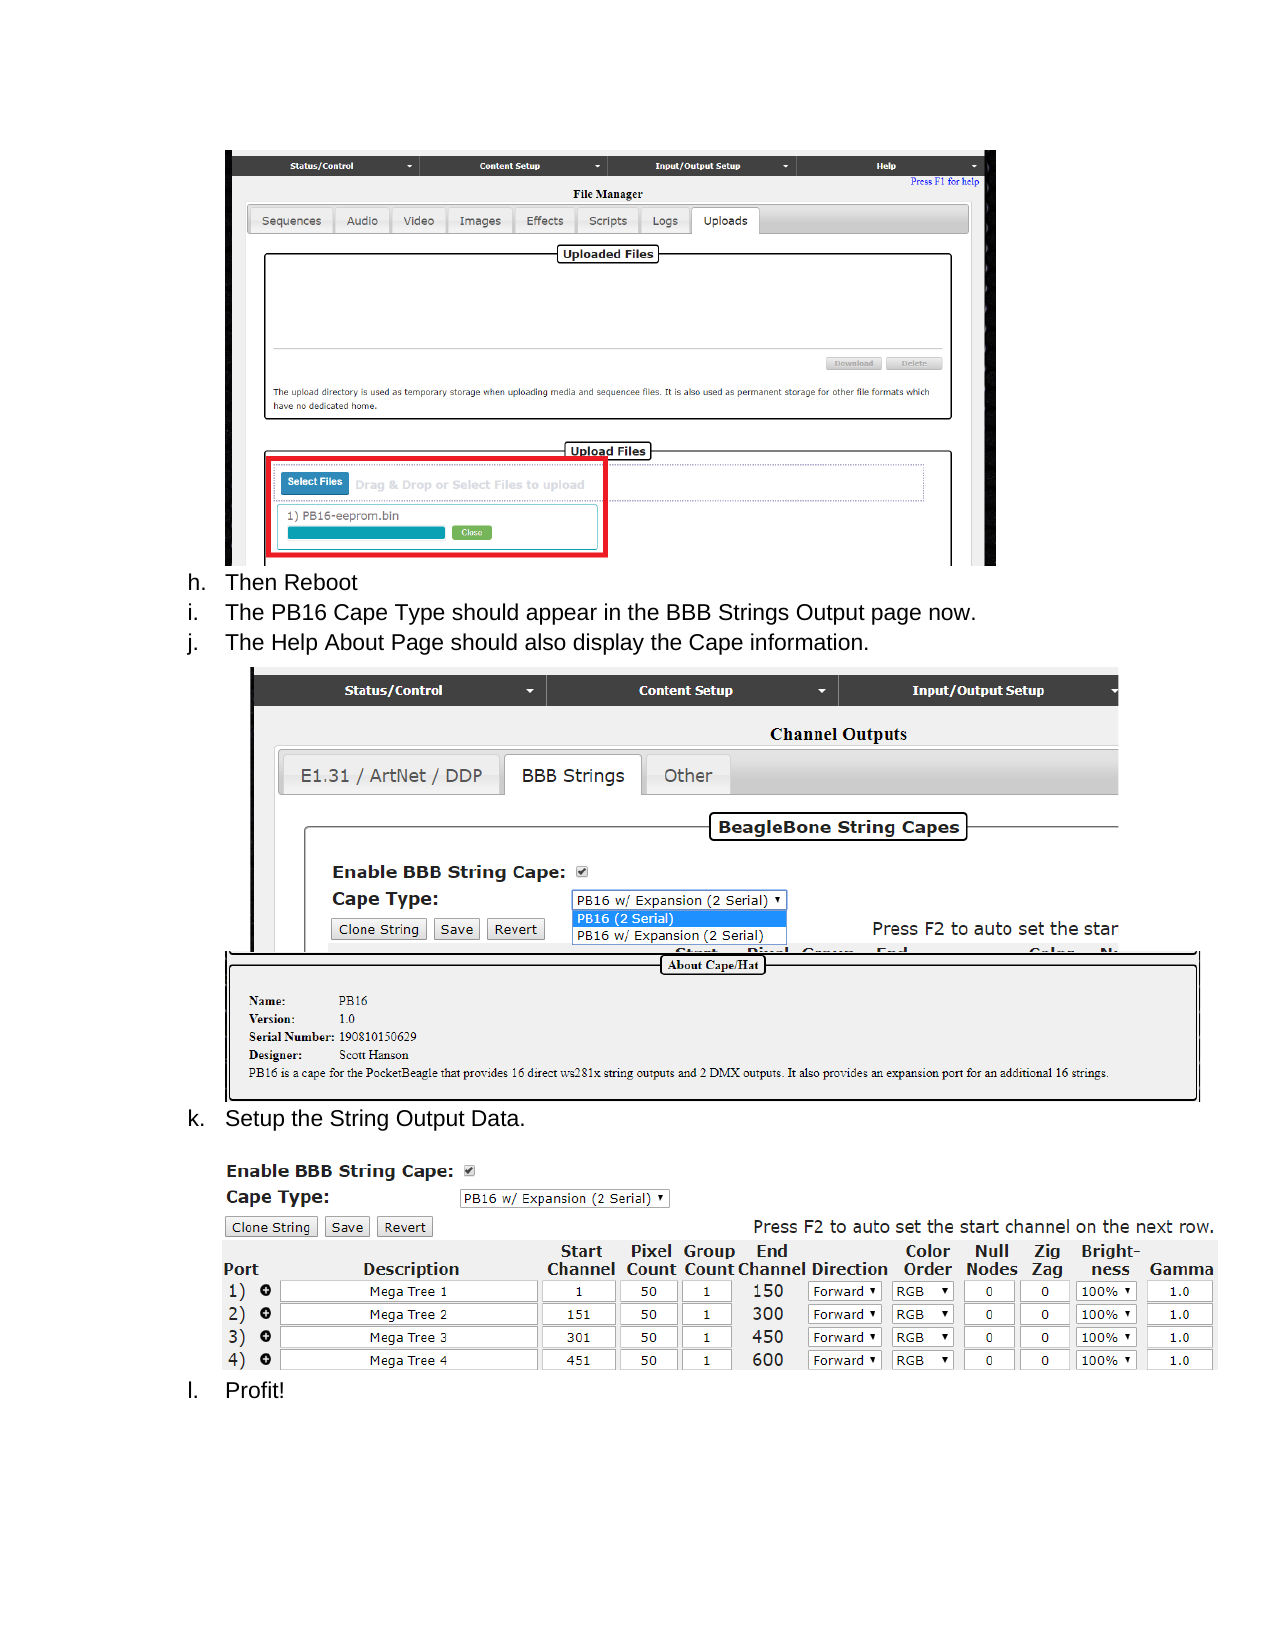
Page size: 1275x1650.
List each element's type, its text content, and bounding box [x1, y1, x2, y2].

picture [225, 667, 1200, 1102]
list The Help About Page should also display the Cape information. [187, 629, 1125, 667]
picture [225, 150, 996, 566]
list Profit! [187, 1136, 1125, 1403]
list Then Reboot [187, 569, 1125, 595]
list Setup the String Output Data. [187, 1105, 1125, 1132]
picture [211, 1146, 1226, 1370]
list The PB16 Cape Type should appear in the BBB Strings Output page now. [187, 599, 1125, 626]
